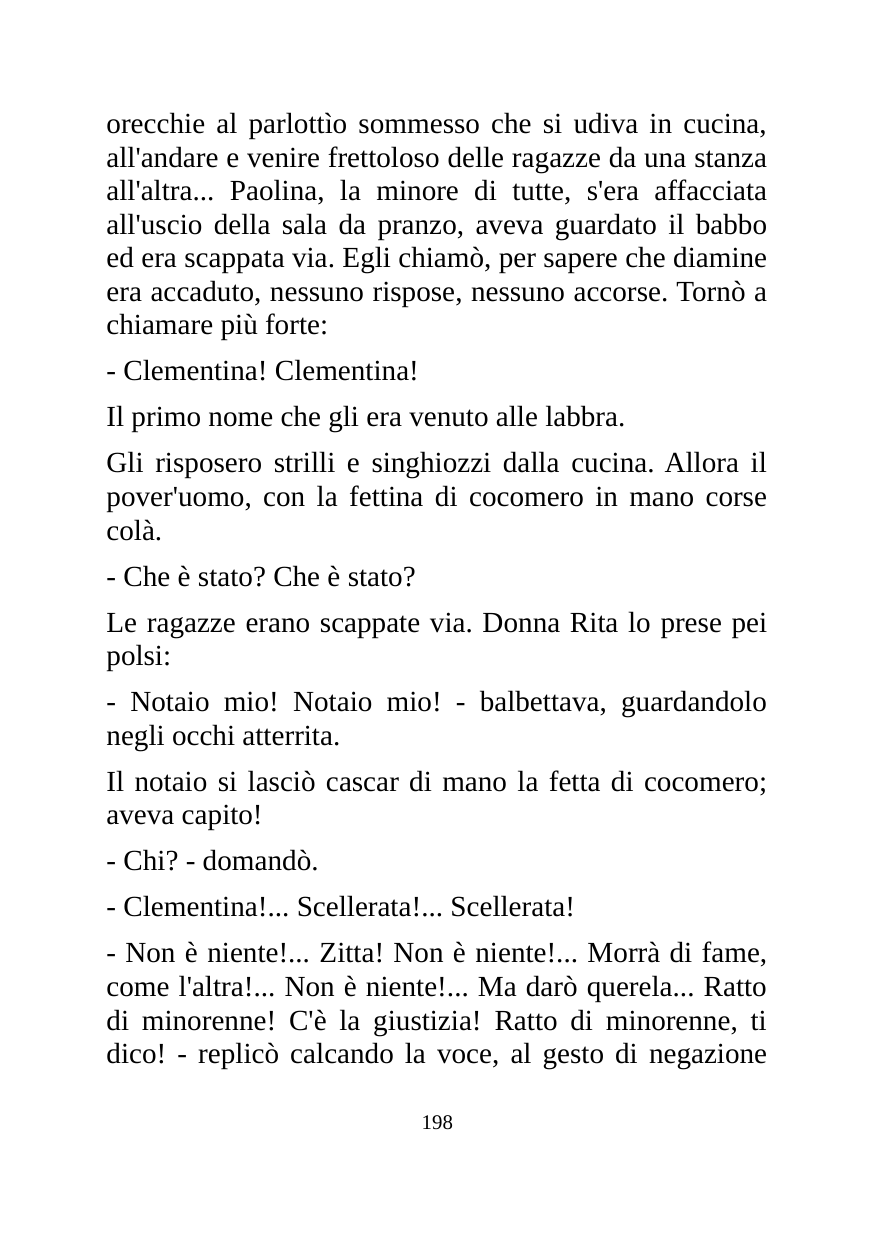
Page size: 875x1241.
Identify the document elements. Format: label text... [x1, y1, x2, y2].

text - Che è stato? Che è stato? [106, 559, 768, 592]
text - Non è niente!... Zitta! Non è niente!... Morrà di fame, come l'altra!... Non è niente!... Ma darò querela... Ratto di minorenne! C'è la giustizia! Ratto di minorenne, ti dico! - replicò calcando la voce, al gesto di negazione [106, 936, 768, 1070]
text - Clementina! Clementina! [106, 353, 768, 387]
text Il notaio si lasciò cascar di mano la fetta di cocomero; aveva capito! [106, 764, 768, 831]
text - Chi? - domandò. [106, 843, 768, 877]
text Le ragazze erano scappate via. Donna Rita lo prese pei polsi: [106, 605, 768, 672]
text Gli risposero strilli e singhiozzi dalla cucina. Allora il pover'uomo, con la fettina di cocomero in mano corse colà. [106, 446, 768, 546]
text - Notaio mio! Notaio mio! - balbettava, guardandolo negli occhi atterrita. [106, 684, 768, 751]
text - Clementina!... Scellerata!... Scellerata! [106, 889, 768, 923]
text Il primo nome che gli era venuto alle labbra. [106, 399, 768, 433]
text orecchie al parlottìo sommesso che si udiva in cucina, all'andare e venire frettoloso delle ragazze da una stanza all'altra... Paolina, la minore di tutte, s'era affacciata all'uscio della sala da pranzo, aveva guardato il babbo ed era scappata via. Egli chiamò, per sapere che diamine era accaduto, nessuno rispose, nessuno accorse. Tornò a chiamare più forte: [106, 106, 768, 341]
